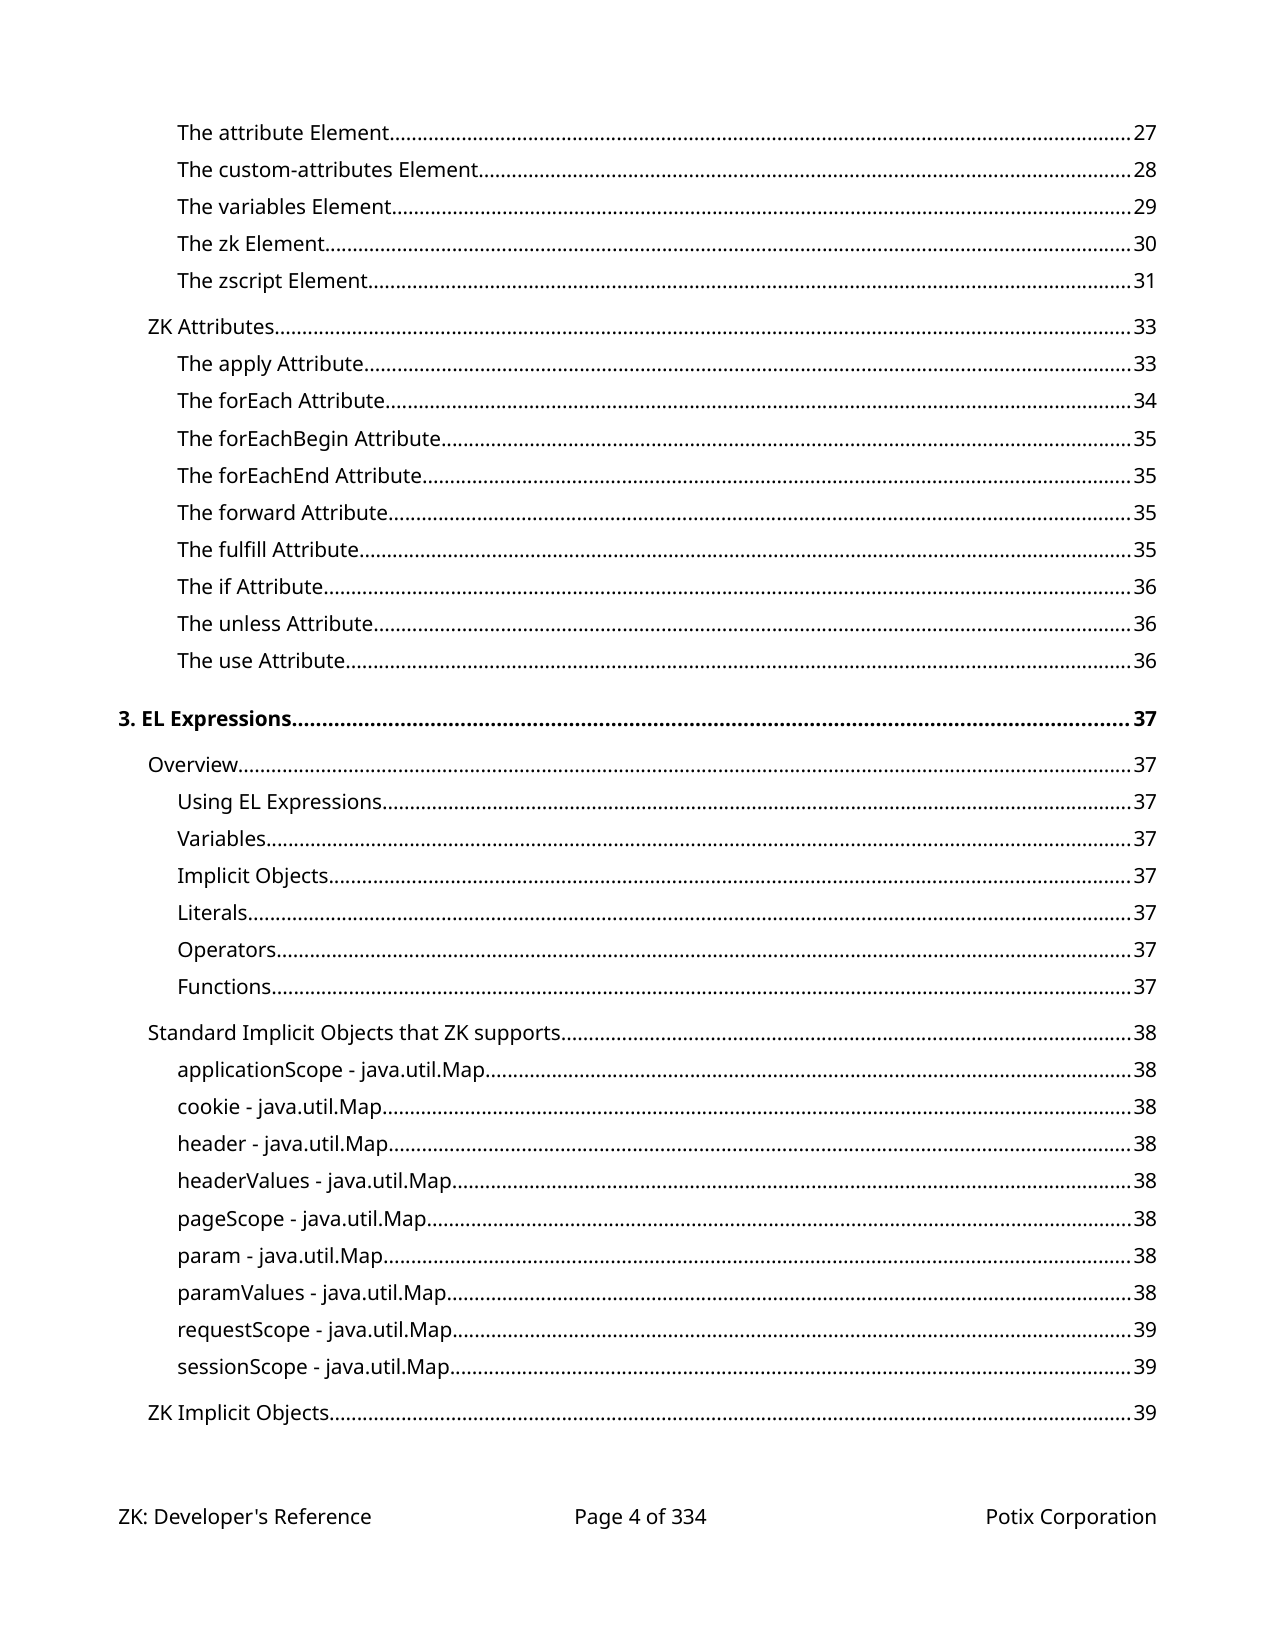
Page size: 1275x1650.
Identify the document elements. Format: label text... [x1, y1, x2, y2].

text The custom-attributes Element 28 [177, 155, 1157, 183]
text Literals 37 [177, 898, 1157, 926]
text requestScope - java.util.Map 39 [177, 1315, 1157, 1343]
text The forEachEnd Attribute 35 [177, 461, 1157, 489]
text Implicit Objects 37 [177, 861, 1157, 889]
text The unless Attribute 36 [177, 609, 1157, 637]
text The forEachBegin Attribute 35 [177, 424, 1157, 452]
text The forEach Attribute 34 [177, 387, 1157, 415]
text ZK Implicit Objects 39 [148, 1398, 1157, 1426]
text The zscript Element 31 [177, 266, 1157, 295]
text pageScope - java.util.Map 38 [177, 1204, 1157, 1232]
text The attribute Element 27 [177, 118, 1157, 146]
text headerValues - java.util.Map 38 [177, 1167, 1157, 1195]
text param - java.util.Map 38 [177, 1241, 1157, 1269]
text The forward Attribute 35 [177, 498, 1157, 526]
text The if Attribute 36 [177, 572, 1157, 600]
text Standard Implicit Objects that ZK supports 38 [148, 1018, 1157, 1046]
text sessionScope - java.util.Map 39 [177, 1352, 1157, 1380]
text ZK Attributes 33 [148, 312, 1157, 341]
text The variables Element 29 [177, 192, 1157, 221]
text header - java.util.Map 38 [177, 1129, 1157, 1158]
text Functions 37 [177, 972, 1157, 1001]
text paramValues - java.util.Map 38 [177, 1278, 1157, 1306]
text cookie - java.util.Map 38 [177, 1092, 1157, 1121]
text The zk Element 30 [177, 229, 1157, 258]
text Operators 37 [177, 935, 1157, 963]
text The apply Attribute 33 [177, 349, 1157, 378]
text Variables 37 [177, 824, 1157, 852]
text Overview 37 [148, 750, 1157, 778]
text Using EL Expressions 37 [177, 787, 1157, 815]
text The fulfill Attribute 35 [177, 535, 1157, 563]
text applicationScope - java.util.Map 38 [177, 1055, 1157, 1083]
text The use Attribute 36 [177, 646, 1157, 674]
text 3. EL Expressions 37 [118, 704, 1157, 732]
